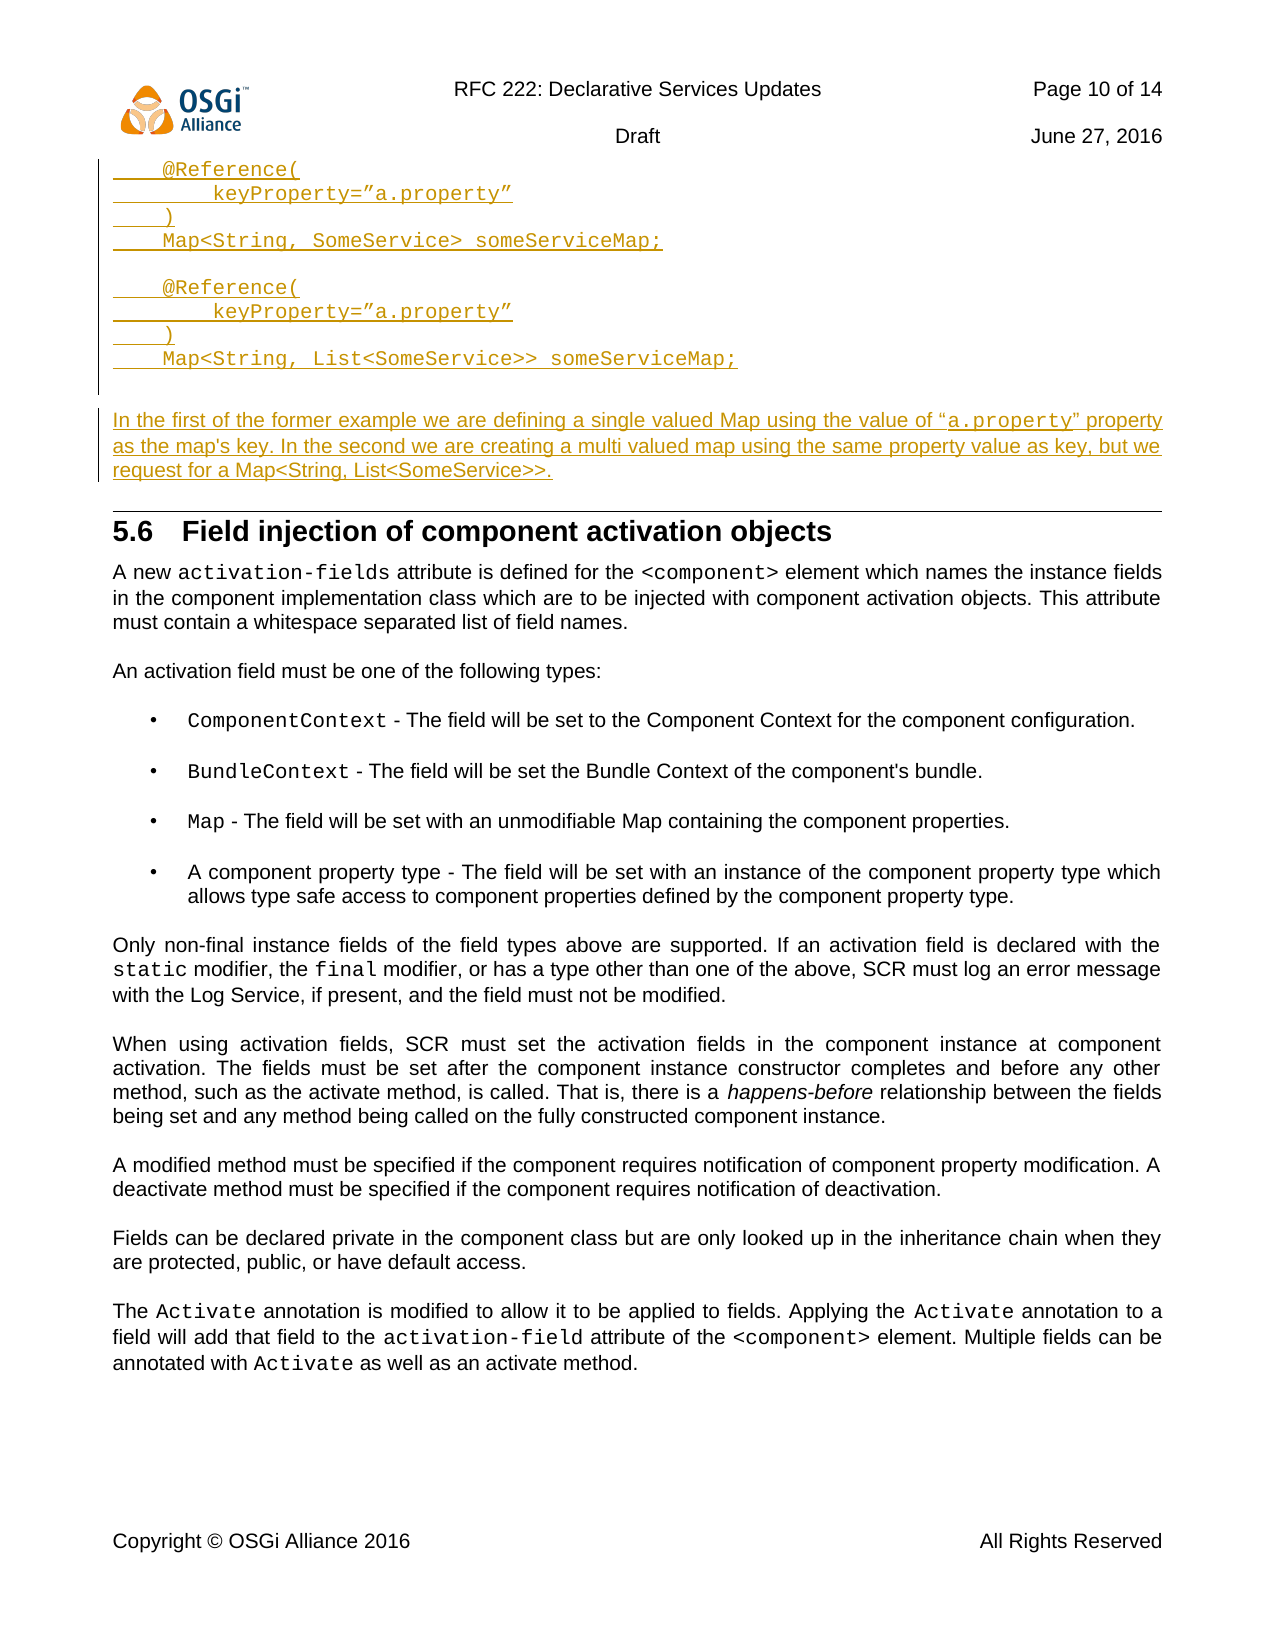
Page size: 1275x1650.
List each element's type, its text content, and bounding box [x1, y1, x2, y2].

list A component property type - The field will be set with an instance of the component property type which allows type safe access to component properties defined by the component property type. [150, 860, 1162, 908]
text request for a Map<String, List<SomeService>>. [112, 456, 1162, 482]
text Map<String, List<SomeService>> someServiceMap; [112, 348, 1162, 372]
text Map<String, SomeService> someServiceMap; [112, 230, 1162, 253]
text keyProperty=”a.property” [112, 183, 1162, 206]
text Fields can be declared private in the component class but are only looked up in the inheritance chain when they are protected, public, or have default access. [112, 1226, 1162, 1274]
text A modified method must be specified if the component requires notification of component property modification. A deactivate method must be specified if the component requires notification of deactivation. [112, 1153, 1162, 1201]
text In the first of the former example we are defining a single valued Map using the value of “a.property” property [112, 408, 1162, 429]
text An activation field must be one of the following types: [112, 659, 1162, 683]
text keyProperty=”a.property” [112, 301, 1162, 324]
subtitle Field injection of component activation objects [112, 512, 1162, 547]
text ) [112, 324, 1162, 348]
text as the map's key. In the second we are creating a multi valued map using the same property value as key, but we [112, 430, 1162, 455]
text @Reference( [112, 277, 1162, 301]
text A new activation-fields attribute is defined for the <component> element which names the instance fields in the component implementation class which are to be injected with component activation objects. This attribute must contain a whitespace separated list of field names. [112, 560, 1162, 634]
picture [113, 78, 257, 142]
text When using activation fields, SCR must set the activation fields in the component instance at component activation. The fields must be set after the component instance constructor completes and before any other method, such as the activate method, is called. That is, there is a happens-before relationship between the fields being set and any method being called on the fully constructed component instance. [112, 1032, 1162, 1128]
list Map - The field will be set with an unmodifiable Map containing the component properties. [150, 809, 1162, 835]
list BundleContext - The field will be set the Bundle Context of the component's bundle. [150, 758, 1162, 784]
text The Activate annotation is modified to allow it to be applied to fields. Applying the Activate annotation to a field will add that field to the activation-field attribute of the <component> element. Multiple fields can be annotated with Activate as well as an activate method. [112, 1299, 1162, 1376]
text Only non-final instance fields of the field types above are supported. If an activation field is declared with the static modifier, the final modifier, or has a type other than one of the above, SCR must log an error message with the Log Service, if present, and the field must not be modified. [112, 933, 1162, 1007]
text ) [112, 206, 1162, 230]
list ComponentContext - The field will be set to the Component Context for the component configuration. [150, 708, 1162, 733]
text @Reference( [112, 159, 1162, 183]
